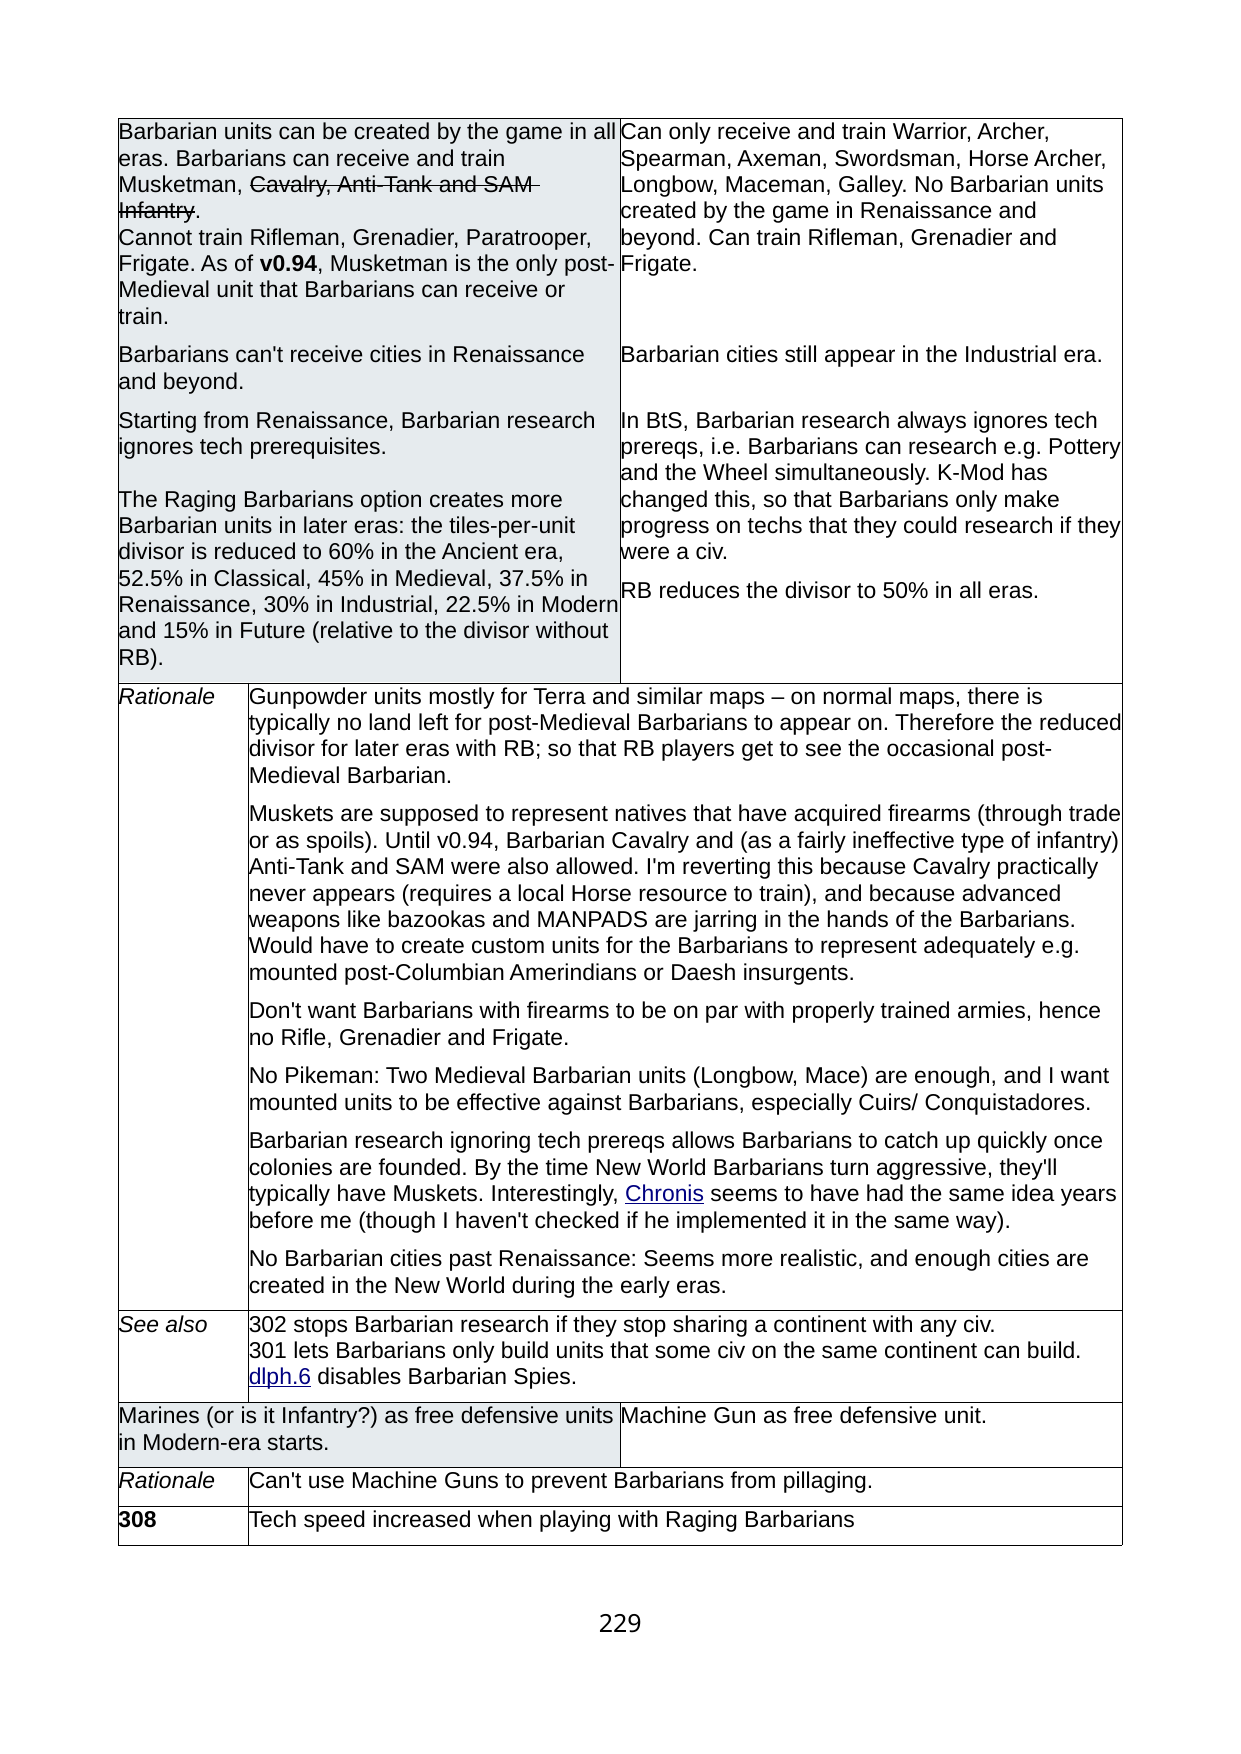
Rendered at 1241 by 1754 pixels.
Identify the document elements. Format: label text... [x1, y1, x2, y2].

table_cell See also [119, 1311, 248, 1402]
table_cell Can only receive and train Warrior, Archer, Spearman, Axeman, Swordsman, Horse Archer, Longbow, Maceman, Galley. No Barbarian units created by the game in Renaissance and beyond. Can train Rifleman, Grenadier and Frigate. Barbarian cities still appear in the Industrial era. In BtS, Barbarian research always ignores tech prereqs, i.e. Barbarians can research e.g. Pottery and the Wheel simultaneously. K-Mod has changed this, so that Barbarians only make progress on techs that they could research if they were a civ. RB reduces the divisor to 50% in all eras. [621, 119, 1122, 682]
table_cell 302 stops Barbarian research if they stop sharing a continent with any civ. 301 lets Barbarians only build units that some civ on the same continent can build. dlph.6 disables Barbarian Spies. [249, 1311, 1122, 1402]
table_cell Gunpowder units mostly for Terra and similar maps – on normal maps, there is typically no land left for post-Medieval Barbarians to appear on. Therefore the reduced divisor for later eras with RB; so that RB players get to see the occasional post-Medieval Barbarian. Muskets are supposed to represent natives that have acquired firearms (through trade or as spoils). Until v0.94, Barbarian Cavalry and (as a fairly ineffective type of infantry) Anti-Tank and SAM were also allowed. I'm reverting this because Cavalry practically never appears (requires a local Horse resource to train), and because advanced weapons like bazookas and MANPADS are jarring in the hands of the Barbarians. Would have to create custom units for the Barbarians to represent adequately e.g. mounted post-Columbian Amerindians or Daesh insurgents. Don't want Barbarians with firearms to be on par with properly trained armies, hence no Rifle, Grenadier and Frigate. No Pikeman: Two Medieval Barbarian units (Longbow, Mace) are enough, and I want mounted units to be effective against Barbarians, especially Cuirs/ Conquistadores. Barbarian research ignoring tech prereqs allows Barbarians to catch up quickly once colonies are founded. By the time New World Barbarians turn aggressive, they'll typically have Muskets. Interestingly, Chronis seems to have had the same idea years before me (though I haven't checked if he implemented it in the same way). No Barbarian cities past Renaissance: Seems more realistic, and enough cities are created in the New World during the early eras. [249, 684, 1122, 1310]
table_cell Barbarian units can be created by the game in all eras. Barbarians can receive and train Musketman, Cavalry, Anti-Tank and SAM Infantry. Cannot train Rifleman, Grenadier, Paratrooper, Frigate. As of v0.94, Musketman is the only post-Medieval unit that Barbarians can receive or train. Barbarians can't receive cities in Renaissance and beyond. Starting from Renaissance, Barbarian research ignores tech prerequisites. The Raging Barbarians option creates more Barbarian units in later eras: the tiles-per-unit divisor is reduced to 60% in the Ancient era, 52.5% in Classical, 45% in Medieval, 37.5% in Renaissance, 30% in Industrial, 22.5% in Modern and 15% in Future (relative to the divisor without RB). [119, 119, 620, 682]
table_cell Marines (or is it Infantry?) as free defensive units in Modern-era starts. [119, 1403, 620, 1467]
table_cell Rationale [119, 684, 248, 1310]
table_cell Rationale [119, 1468, 248, 1506]
table_cell Machine Gun as free defensive unit. [621, 1403, 1122, 1467]
table_cell Can't use Machine Guns to prevent Barbarians from pillaging. [249, 1468, 1122, 1506]
table_cell Tech speed increased when playing with Raging Barbarians [249, 1507, 1122, 1545]
table_cell 308 [119, 1507, 248, 1545]
